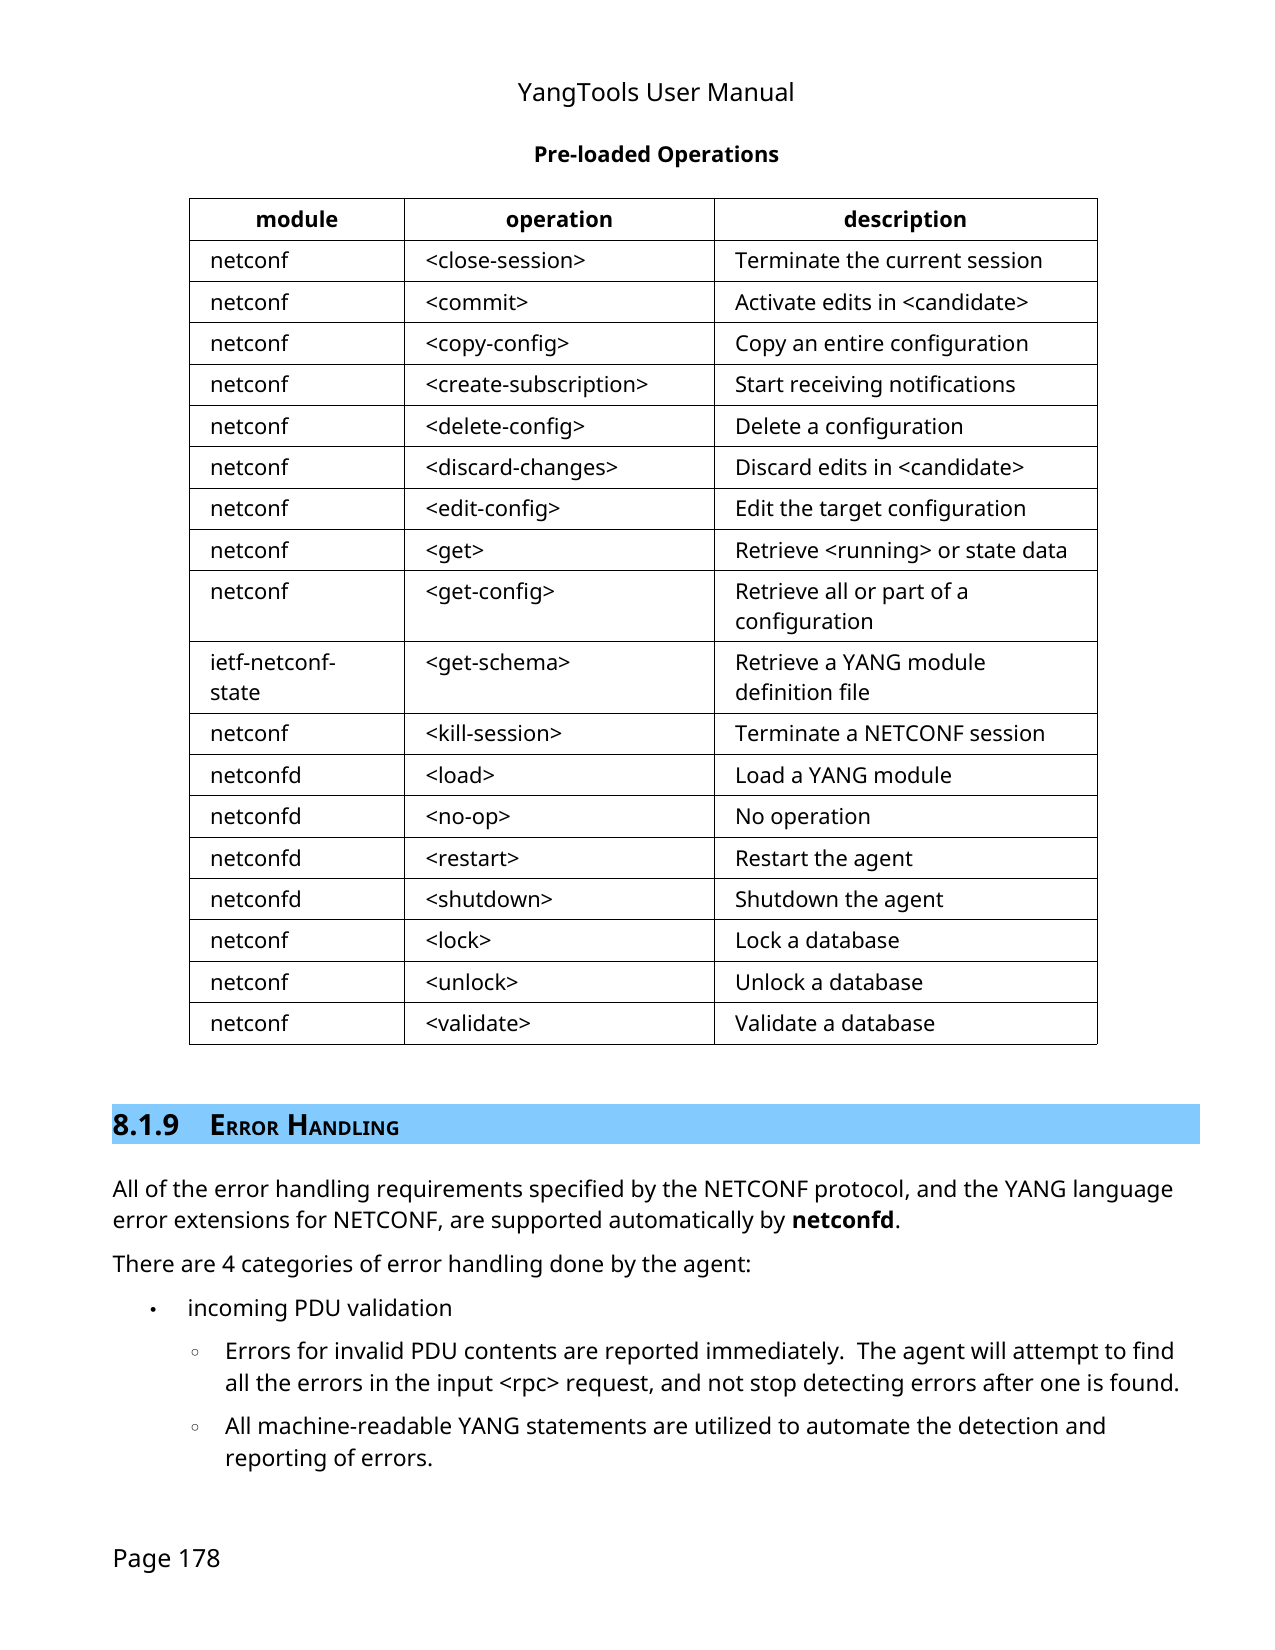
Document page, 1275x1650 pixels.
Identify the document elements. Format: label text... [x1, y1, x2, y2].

table_cell <get-schema> [405, 642, 714, 713]
table_cell Unlock a database [715, 962, 1097, 1002]
table_cell netconf [190, 1003, 404, 1043]
table_cell No operation [715, 796, 1097, 837]
table_cell netconf [190, 241, 404, 281]
table_cell Activate edits in <candidate> [715, 282, 1097, 322]
table_cell netconfd [190, 796, 404, 837]
subtitle Pre-loaded Operations [127, 138, 1185, 168]
list All machine-readable YANG statements are utilized to automate the detection and reporting of errors. [187, 1410, 1200, 1473]
table_cell <delete-config> [405, 406, 714, 446]
table_cell <unlock> [405, 962, 714, 1002]
table_header description [715, 199, 1097, 239]
table_cell Copy an entire configuration [715, 323, 1097, 363]
table_cell netconf [190, 406, 404, 446]
table_cell <shutdown> [405, 879, 714, 919]
table_header module [190, 199, 404, 239]
subtitle Error Handling [112, 1104, 1200, 1144]
table_cell netconfd [190, 879, 404, 919]
table_cell <discard-changes> [405, 447, 714, 488]
table_cell <lock> [405, 920, 714, 961]
table_cell Edit the target configuration [715, 489, 1097, 529]
table_cell netconf [190, 571, 404, 641]
table_cell netconf [190, 489, 404, 529]
table_cell Restart the agent [715, 838, 1097, 878]
table_cell ietf-netconf-state [190, 642, 404, 713]
table_cell Lock a database [715, 920, 1097, 961]
table_header operation [405, 199, 714, 239]
table_cell Delete a configuration [715, 406, 1097, 446]
table_cell Load a YANG module [715, 755, 1097, 795]
table_cell <restart> [405, 838, 714, 878]
table_cell netconf [190, 920, 404, 961]
table_cell <get-config> [405, 571, 714, 641]
table_cell netconf [190, 714, 404, 754]
table_cell <no-op> [405, 796, 714, 837]
table_cell <edit-config> [405, 489, 714, 529]
table_cell netconf [190, 323, 404, 363]
table_cell Start receiving notifications [715, 365, 1097, 405]
table_cell Terminate the current session [715, 241, 1097, 281]
table_cell Shutdown the agent [715, 879, 1097, 919]
table_cell netconf [190, 962, 404, 1002]
table_cell Terminate a NETCONF session [715, 714, 1097, 754]
list Errors for invalid PDU contents are reported immediately. The agent will attempt to find all the errors in the input <rpc> request, and not stop detecting errors after one is found. [187, 1335, 1200, 1398]
table_cell Retrieve <running> or state data [715, 530, 1097, 570]
table_cell <get> [405, 530, 714, 570]
table_cell Discard edits in <candidate> [715, 447, 1097, 488]
table_cell Validate a database [715, 1003, 1097, 1043]
table_cell <validate> [405, 1003, 714, 1043]
table_cell Retrieve all or part of a configuration [715, 571, 1097, 641]
table_cell <load> [405, 755, 714, 795]
table_cell netconfd [190, 838, 404, 878]
table_cell <kill-session> [405, 714, 714, 754]
table_cell <close-session> [405, 241, 714, 281]
list incoming PDU validation [150, 1292, 1200, 1323]
text There are 4 categories of error handling done by the agent: [112, 1248, 1200, 1279]
table_cell <copy-config> [405, 323, 714, 363]
table_cell netconfd [190, 755, 404, 795]
table_cell netconf [190, 365, 404, 405]
text All of the error handling requirements specified by the NETCONF protocol, and the YANG language error extensions for NETCONF, are supported automatically by netconfd. [112, 1173, 1200, 1235]
table_cell netconf [190, 447, 404, 488]
table_cell netconf [190, 530, 404, 570]
table_cell netconf [190, 282, 404, 322]
table_cell <create-subscription> [405, 365, 714, 405]
table_cell Retrieve a YANG module definition file [715, 642, 1097, 713]
table_cell <commit> [405, 282, 714, 322]
